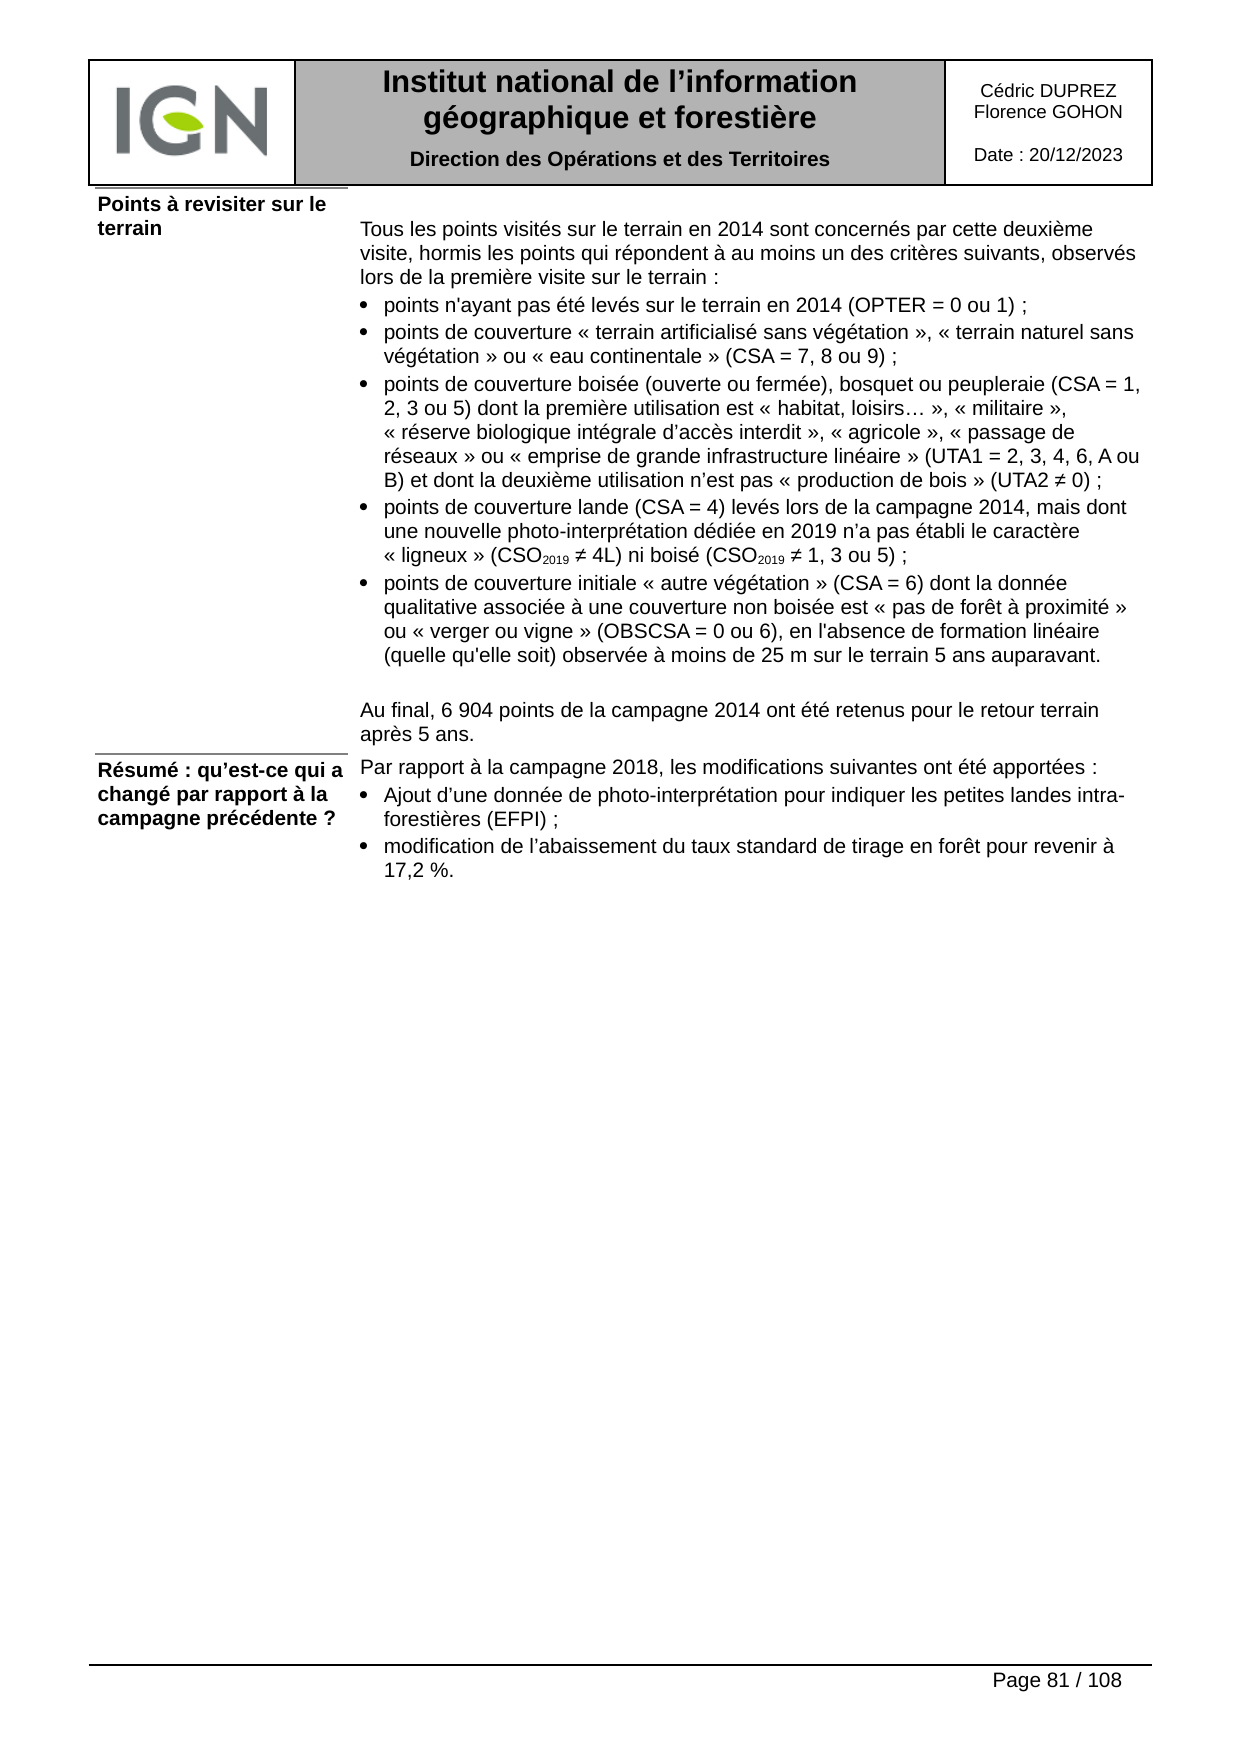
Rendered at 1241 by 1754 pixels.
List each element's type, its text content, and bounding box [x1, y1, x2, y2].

picture [91, 62, 293, 180]
table_cell Par rapport à la campagne 2018, les modifications suivantes ont été apportées : Ajout d’une donnée de photo-interprétation pour indiquer les petites landes intra-forestières (EFPI) ; modification de l’abaissement du taux standard de tirage en forêt pour revenir à 17,2 %. [354, 751, 1152, 916]
table_cell Résumé : qu’est-ce qui a changé par rapport à la campagne précédente ? [89, 751, 354, 916]
table_cell Tous les points visités sur le terrain en 2014 sont concernés par cette deuxième visite, hormis les points qui répondent à au moins un des critères suivants, observés lors de la première visite sur le terrain : points n'ayant pas été levés sur le terrain en 2014 (OPTER = 0 ou 1) ; points de couverture « terrain artificialisé sans végétation », « terrain naturel sans végétation » ou « eau continentale » (CSA = 7, 8 ou 9) ; points de couverture boisée (ouverte ou fermée), bosquet ou peupleraie (CSA = 1, 2, 3 ou 5) dont la première utilisation est « habitat, loisirs… », « militaire », « réserve biologique intégrale d’accès interdit », « agricole », « passage de réseaux » ou « emprise de grande infrastructure linéaire » (UTA1 = 2, 3, 4, 6, A ou B) et dont la deuxième utilisation n’est pas « production de bois » (UTA2 ≠ 0) ; points de couverture lande (CSA = 4) levés lors de la campagne 2014, mais dont une nouvelle photo-interprétation dédiée en 2019 n’a pas établi le caractère « ligneux » (CSO2019 ≠ 4L) ni boisé (CSO2019 ≠ 1, 3 ou 5) ; points de couverture initiale « autre végétation » (CSA = 6) dont la donnée qualitative associée à une couverture non boisée est « pas de forêt à proximité » ou « verger ou vigne » (OBSCSA = 0 ou 6), en l'absence de formation linéaire (quelle qu'elle soit) observée à moins de 25 m sur le terrain 5 ans auparavant. Au final, 6 904 points de la campagne 2014 ont été retenus pour le retour terrain après 5 ans. [354, 186, 1152, 751]
table_cell Points à revisiter sur le terrain [89, 186, 354, 751]
